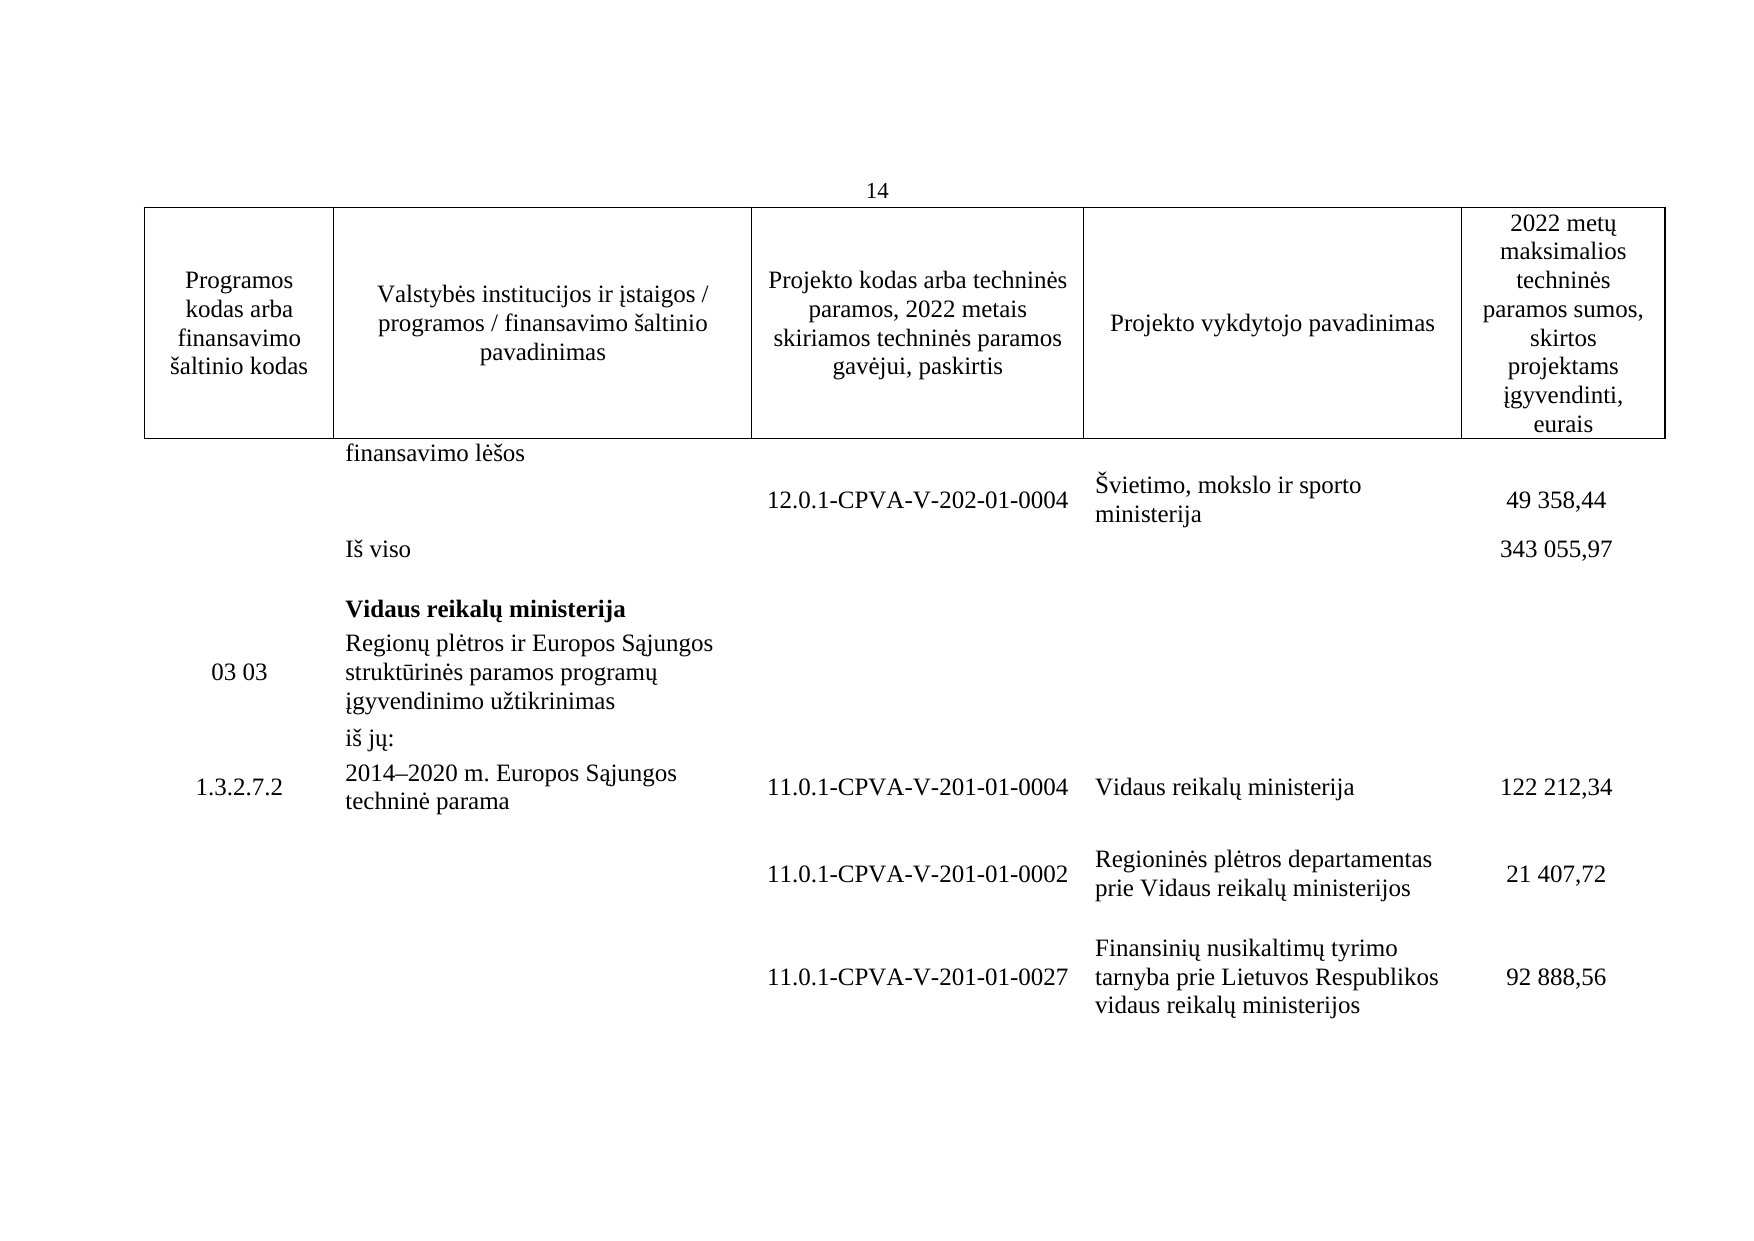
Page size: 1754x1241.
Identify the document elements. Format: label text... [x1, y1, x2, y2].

table_cell 122 212,34 [1461, 754, 1651, 819]
table_cell [1651, 754, 1665, 819]
table_cell [1461, 623, 1651, 721]
table_cell 12.0.1-CPVA-V-202-01-0004 [751, 466, 1084, 532]
table_cell finansavimo lėšos [334, 439, 751, 466]
table_cell Regionų plėtros ir Europos Sąjungos struktūrinės paramos programų įgyvendinimo užtikrinimas [334, 623, 751, 721]
table_cell 11.0.1-CPVA-V-201-01-0002 [751, 819, 1084, 927]
table_cell iš jų: [334, 721, 751, 754]
table_cell [144, 721, 334, 754]
table_cell [751, 532, 1084, 565]
table_header 2022 metų maksimalios techninės paramos sumos, skirtos projektams įgyvendinti, eurais [1462, 208, 1664, 438]
table_cell 21 407,72 [1461, 819, 1651, 927]
table_cell 92 888,56 [1461, 927, 1651, 1026]
table_cell [1461, 565, 1651, 622]
table_cell [1084, 439, 1461, 466]
table_cell Iš viso [334, 532, 751, 565]
table_cell [1084, 565, 1461, 622]
table_cell 03 03 [144, 623, 334, 721]
table_cell [751, 721, 1084, 754]
table_cell 2014–2020 m. Europos Sąjungos techninė parama [334, 754, 751, 819]
table_cell [1651, 927, 1665, 1026]
table_cell [1651, 721, 1665, 754]
table_cell [1084, 721, 1461, 754]
table_cell [751, 623, 1084, 721]
table_cell [334, 927, 751, 1026]
table_cell [1651, 565, 1665, 622]
table_cell [1461, 439, 1651, 466]
table_cell [1651, 466, 1665, 532]
table_cell Regioninės plėtros departamentas prie Vidaus reikalų ministerijos [1084, 819, 1461, 927]
table_cell [1084, 623, 1461, 721]
table_cell [1651, 439, 1665, 466]
table_cell [144, 927, 334, 1026]
table_cell 343 055,97 [1461, 532, 1651, 565]
table_header Projekto vykdytojo pavadinimas [1084, 208, 1461, 438]
table_cell [1651, 532, 1665, 565]
table_cell Finansinių nusikaltimų tyrimo tarnyba prie Lietuvos Respublikos vidaus reikalų ministerijos [1084, 927, 1461, 1026]
table_cell [334, 819, 751, 927]
table_cell 1.3.2.7.2 [144, 754, 334, 819]
table_cell [751, 439, 1084, 466]
table_cell 49 358,44 [1461, 466, 1651, 532]
table_header Valstybės institucijos ir įstaigos / programos / finansavimo šaltinio pavadinimas [334, 208, 751, 438]
table_cell [1084, 532, 1461, 565]
table_cell 11.0.1-CPVA-V-201-01-0027 [751, 927, 1084, 1026]
table_header Programos kodas arba finansavimo šaltinio kodas [145, 208, 333, 438]
table_cell [751, 565, 1084, 622]
table_cell Vidaus reikalų ministerija [334, 565, 751, 622]
table_cell Vidaus reikalų ministerija [1084, 754, 1461, 819]
table_cell Švietimo, mokslo ir sporto ministerija [1084, 466, 1461, 532]
table_cell [144, 565, 334, 622]
table_cell [144, 466, 334, 532]
table_cell [144, 532, 334, 565]
table_cell [144, 439, 334, 466]
table_cell [1651, 819, 1665, 927]
table_cell [334, 466, 751, 532]
table_header Projekto kodas arba techninės paramos, 2022 metais skiriamos techninės paramos gavėjui, paskirtis [752, 208, 1083, 438]
table_cell [1461, 721, 1651, 754]
table_cell 11.0.1-CPVA-V-201-01-0004 [751, 754, 1084, 819]
table_cell [144, 819, 334, 927]
table_cell [1651, 623, 1665, 721]
